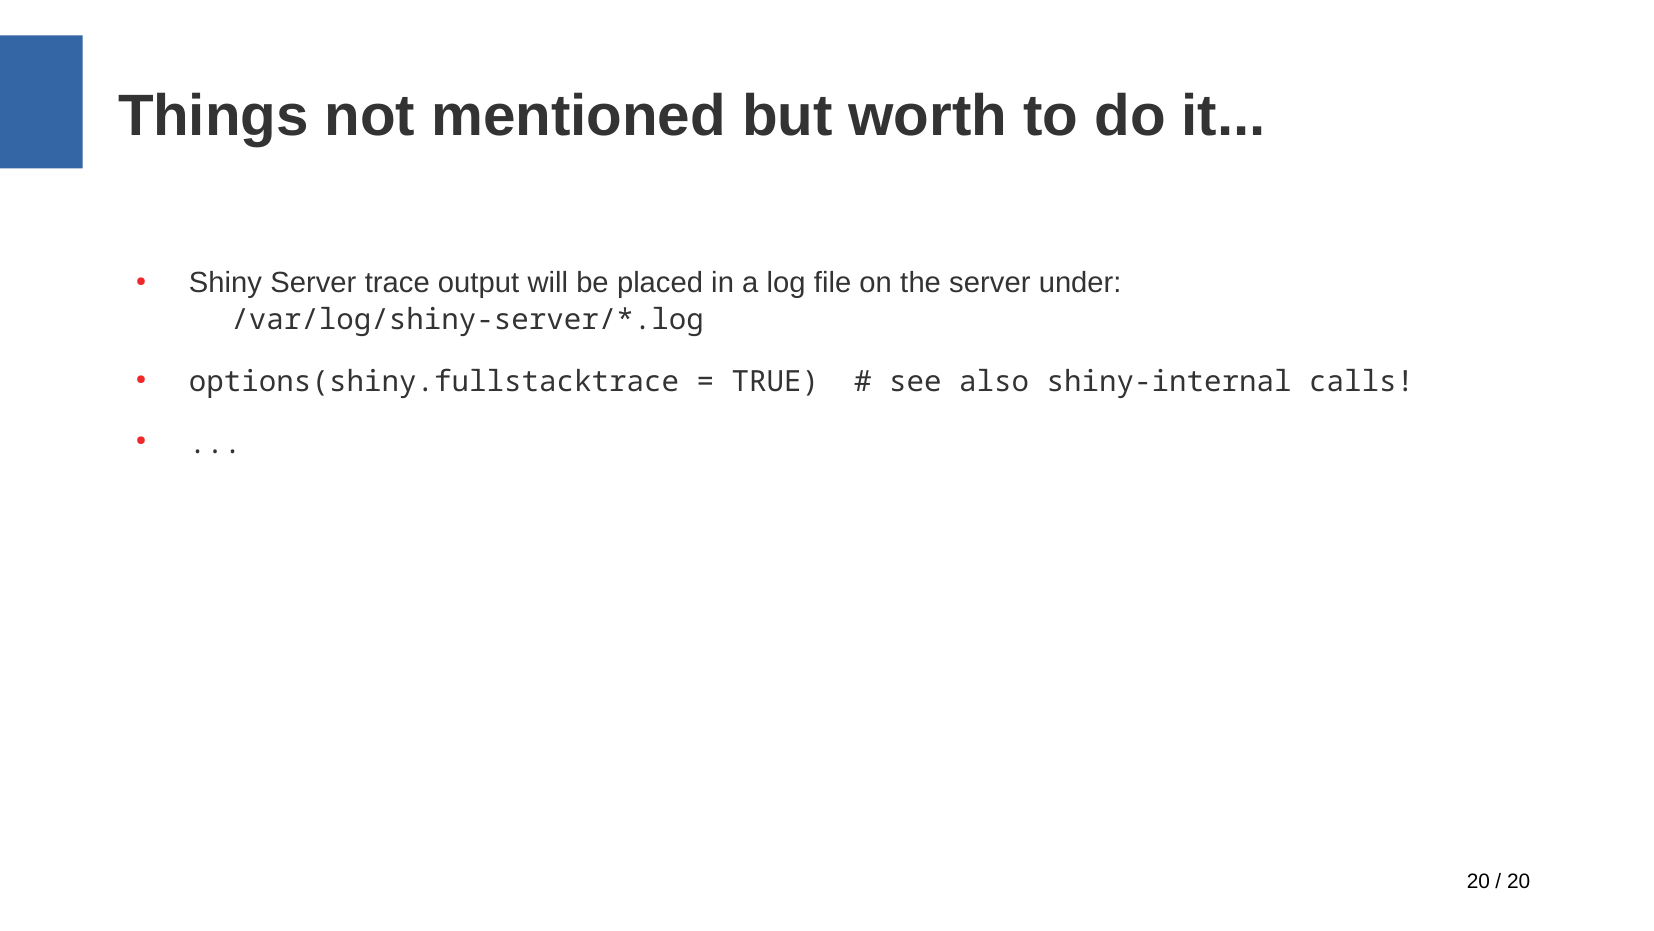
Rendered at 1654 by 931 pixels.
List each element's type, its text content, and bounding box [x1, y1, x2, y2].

title Things not mentioned but worth to do it... [118, 37, 1571, 193]
list Shiny Server trace output will be placed in a log file on the server under: /var/log/shiny-server/*.log options(shiny.fullstacktrace = TRUE) # see also shiny-internal calls! ... [118, 265, 1546, 806]
